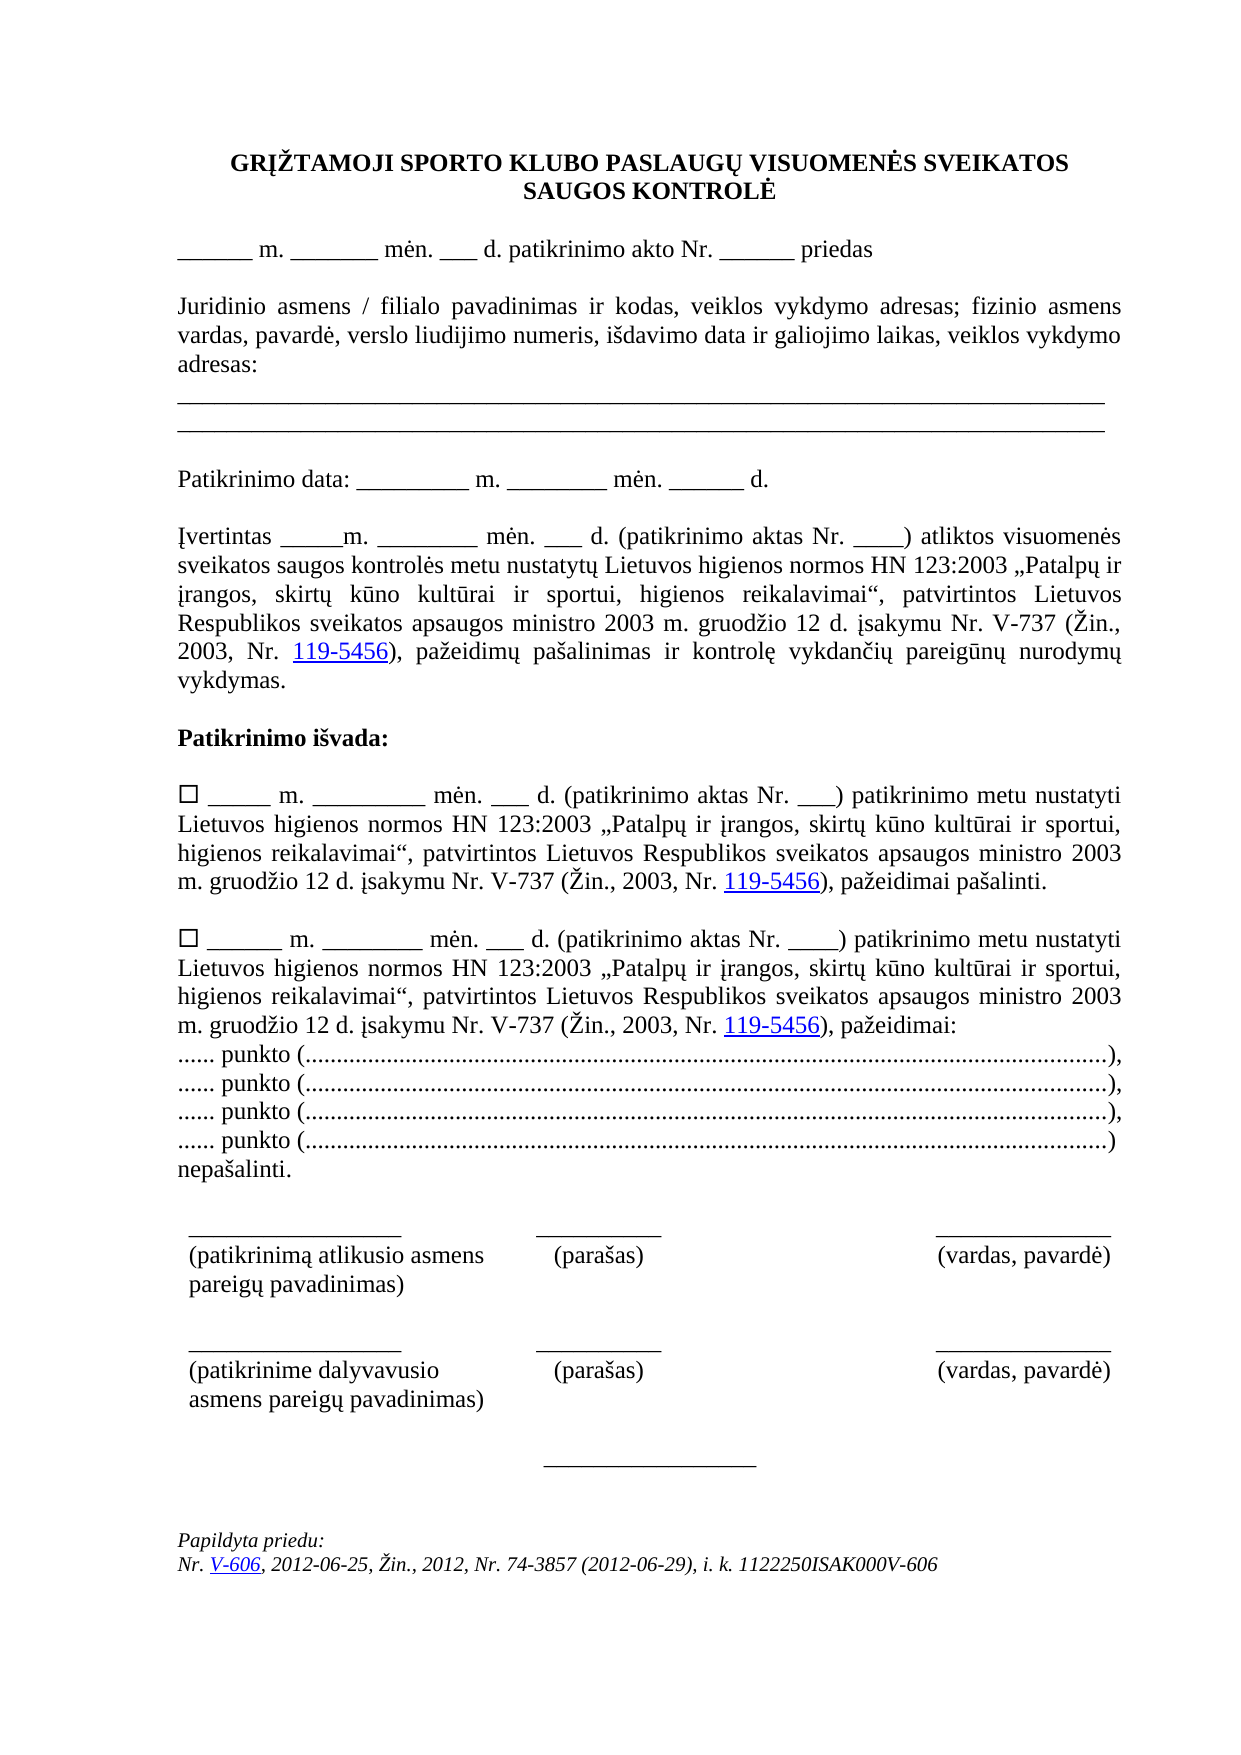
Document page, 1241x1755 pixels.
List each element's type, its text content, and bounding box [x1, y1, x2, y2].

text Patikrinimo išvada: [177, 723, 1122, 751]
text Juridinio asmens / filialo pavadinimas ir kodas, veiklos vykdymo adresas; fizinio asmens vardas, pavardė, verslo liudijimo numeris, išdavimo data ir galiojimo laikas, veiklos vykdymo adresas: [177, 291, 1122, 378]
text Nr. V-606, 2012-06-25, Žin., 2012, Nr. 74-3857 (2012-06-29), i. k. 1122250ISAK000V-606 [177, 1552, 1122, 1576]
text ...... punkto ( ), [177, 1039, 1122, 1068]
text ...... punkto ( ) [177, 1125, 1122, 1154]
table_header _________________ (patikrinimą atlikusio asmens pareigų pavadinimas) [177, 1211, 496, 1298]
text nepašalinti. [177, 1154, 1122, 1183]
text [] _____ m. _________ mėn. ___ d. (patikrinimo aktas Nr. ___) patikrinimo metu nustatyti Lietuvos higienos normos HN 123:2003 „Patalpų ir įrangos, skirtų kūno kultūrai ir sportui, higienos reikalavimai“, patvirtintos Lietuvos Respublikos sveikatos apsaugos ministro 2003 m. gruodžio 12 d. įsakymu Nr. V-737 (Žin., 2003, Nr. 119-5456), pažeidimai pašalinti. [177, 780, 1122, 895]
text _________________ [177, 1441, 1122, 1470]
table_header _________________ (patikrinime dalyvavusio asmens pareigų pavadinimas) [177, 1326, 496, 1413]
table_header __________ (parašas) [496, 1326, 701, 1413]
text Papildyta priedu: [177, 1528, 1122, 1552]
table_header __________ (parašas) [496, 1211, 701, 1298]
table_header ______________ (vardas, pavardė) [701, 1211, 1122, 1298]
text _ [177, 378, 1122, 406]
table_header ______________ (vardas, pavardė) [701, 1326, 1122, 1413]
text ...... punkto ( ), [177, 1068, 1122, 1096]
text _ [177, 406, 1122, 435]
text ______ m. _______ mėn. ___ d. patikrinimo akto Nr. ______ priedas [177, 234, 1122, 263]
text Įvertintas _____m. ________ mėn. ___ d. (patikrinimo aktas Nr. ____) atliktos visuomenės sveikatos saugos kontrolės metu nustatytų Lietuvos higienos normos HN 123:2003 „Patalpų ir įrangos, skirtų kūno kultūrai ir sportui, higienos reikalavimai“, patvirtintos Lietuvos Respublikos sveikatos apsaugos ministro 2003 m. gruodžio 12 d. įsakymu Nr. V-737 (Žin., 2003, Nr. 119-5456), pažeidimų pašalinimas ir kontrolę vykdančių pareigūnų nurodymų vykdymas. [177, 521, 1122, 694]
text Patikrinimo data: _________ m. ________ mėn. ______ d. [177, 464, 1122, 493]
text [] ______ m. ________ mėn. ___ d. (patikrinimo aktas Nr. ____) patikrinimo metu nustatyti Lietuvos higienos normos HN 123:2003 „Patalpų ir įrangos, skirtų kūno kultūrai ir sportui, higienos reikalavimai“, patvirtintos Lietuvos Respublikos sveikatos apsaugos ministro 2003 m. gruodžio 12 d. įsakymu Nr. V-737 (Žin., 2003, Nr. 119-5456), pažeidimai: [177, 924, 1122, 1039]
text ...... punkto ( ), [177, 1096, 1122, 1125]
text GRĮŽTAMOJI SPORTO KLUBO PASLAUGŲ VISUOMENĖS SVEIKATOS SAUGOS KONTROLĖ [177, 148, 1122, 205]
